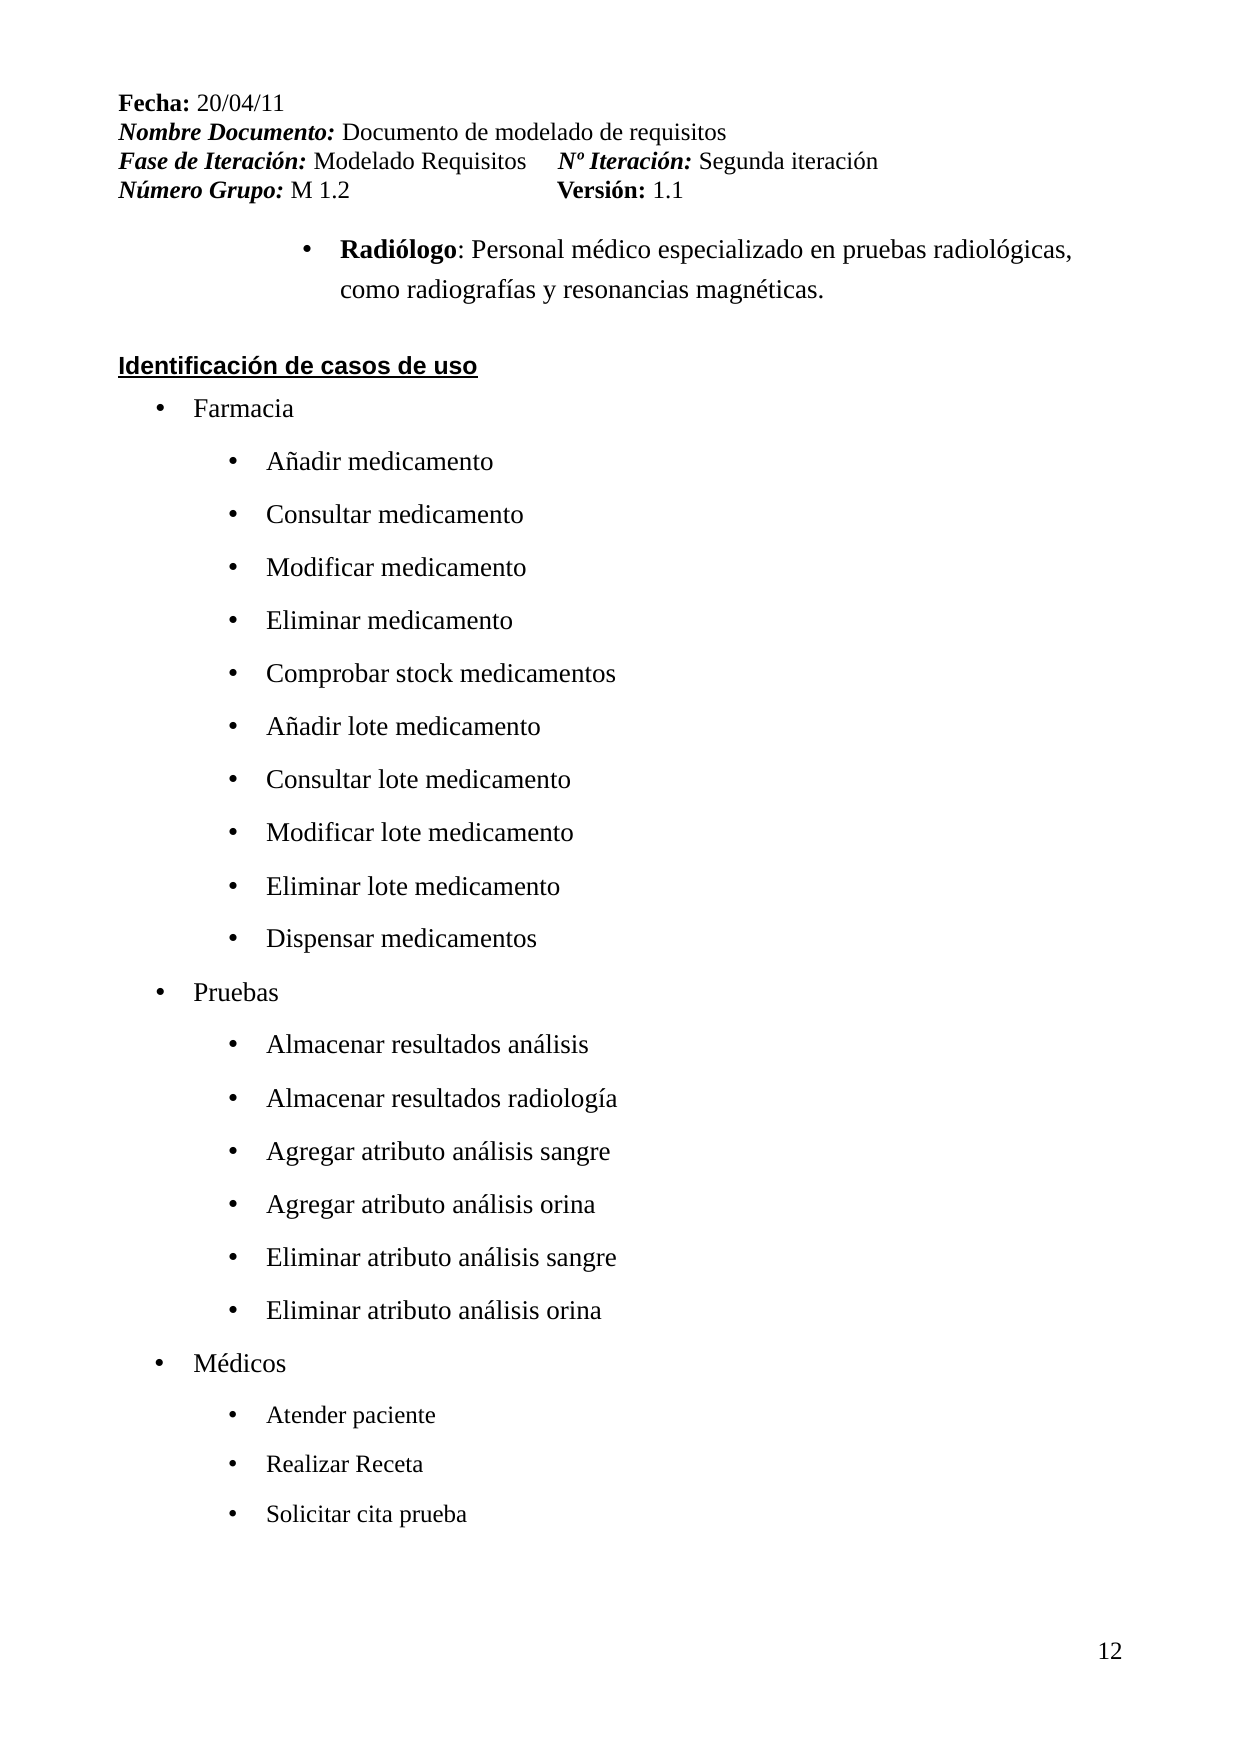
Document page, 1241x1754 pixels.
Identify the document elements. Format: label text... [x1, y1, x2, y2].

list Eliminar atributo análisis orina [228, 1294, 1122, 1325]
list Eliminar atributo análisis sangre [228, 1241, 1122, 1272]
list Eliminar medicamento [228, 604, 1122, 636]
list Eliminar lote medicamento [228, 869, 1122, 901]
list Consultar lote medicamento [228, 763, 1122, 795]
list Almacenar resultados radiología [228, 1082, 1122, 1113]
list Modificar lote medicamento [228, 817, 1122, 848]
list Solicitar cita prueba [228, 1499, 1122, 1528]
list Consultar medicamento [228, 498, 1122, 530]
list Almacenar resultados análisis [228, 1029, 1122, 1060]
list Modificar medicamento [228, 551, 1122, 583]
list Agregar atributo análisis orina [228, 1188, 1122, 1219]
subtitle Identificación de casos de uso [118, 351, 1122, 380]
list Añadir lote medicamento [228, 711, 1122, 742]
list Médicos [154, 1347, 1122, 1378]
list Añadir medicamento [228, 445, 1122, 477]
list Dispensar medicamentos [228, 923, 1122, 954]
list Comprobar stock medicamentos [228, 657, 1122, 689]
list Agregar atributo análisis sangre [228, 1135, 1122, 1166]
list Farmacia [156, 392, 1122, 424]
list Atender paciente [228, 1400, 1122, 1428]
list Pruebas [156, 976, 1122, 1007]
list Realizar Receta [228, 1449, 1122, 1478]
list Radiólogo: Personal médico especializado en pruebas radiológicas, como radiografías y resonancias magnéticas. [302, 233, 1122, 305]
